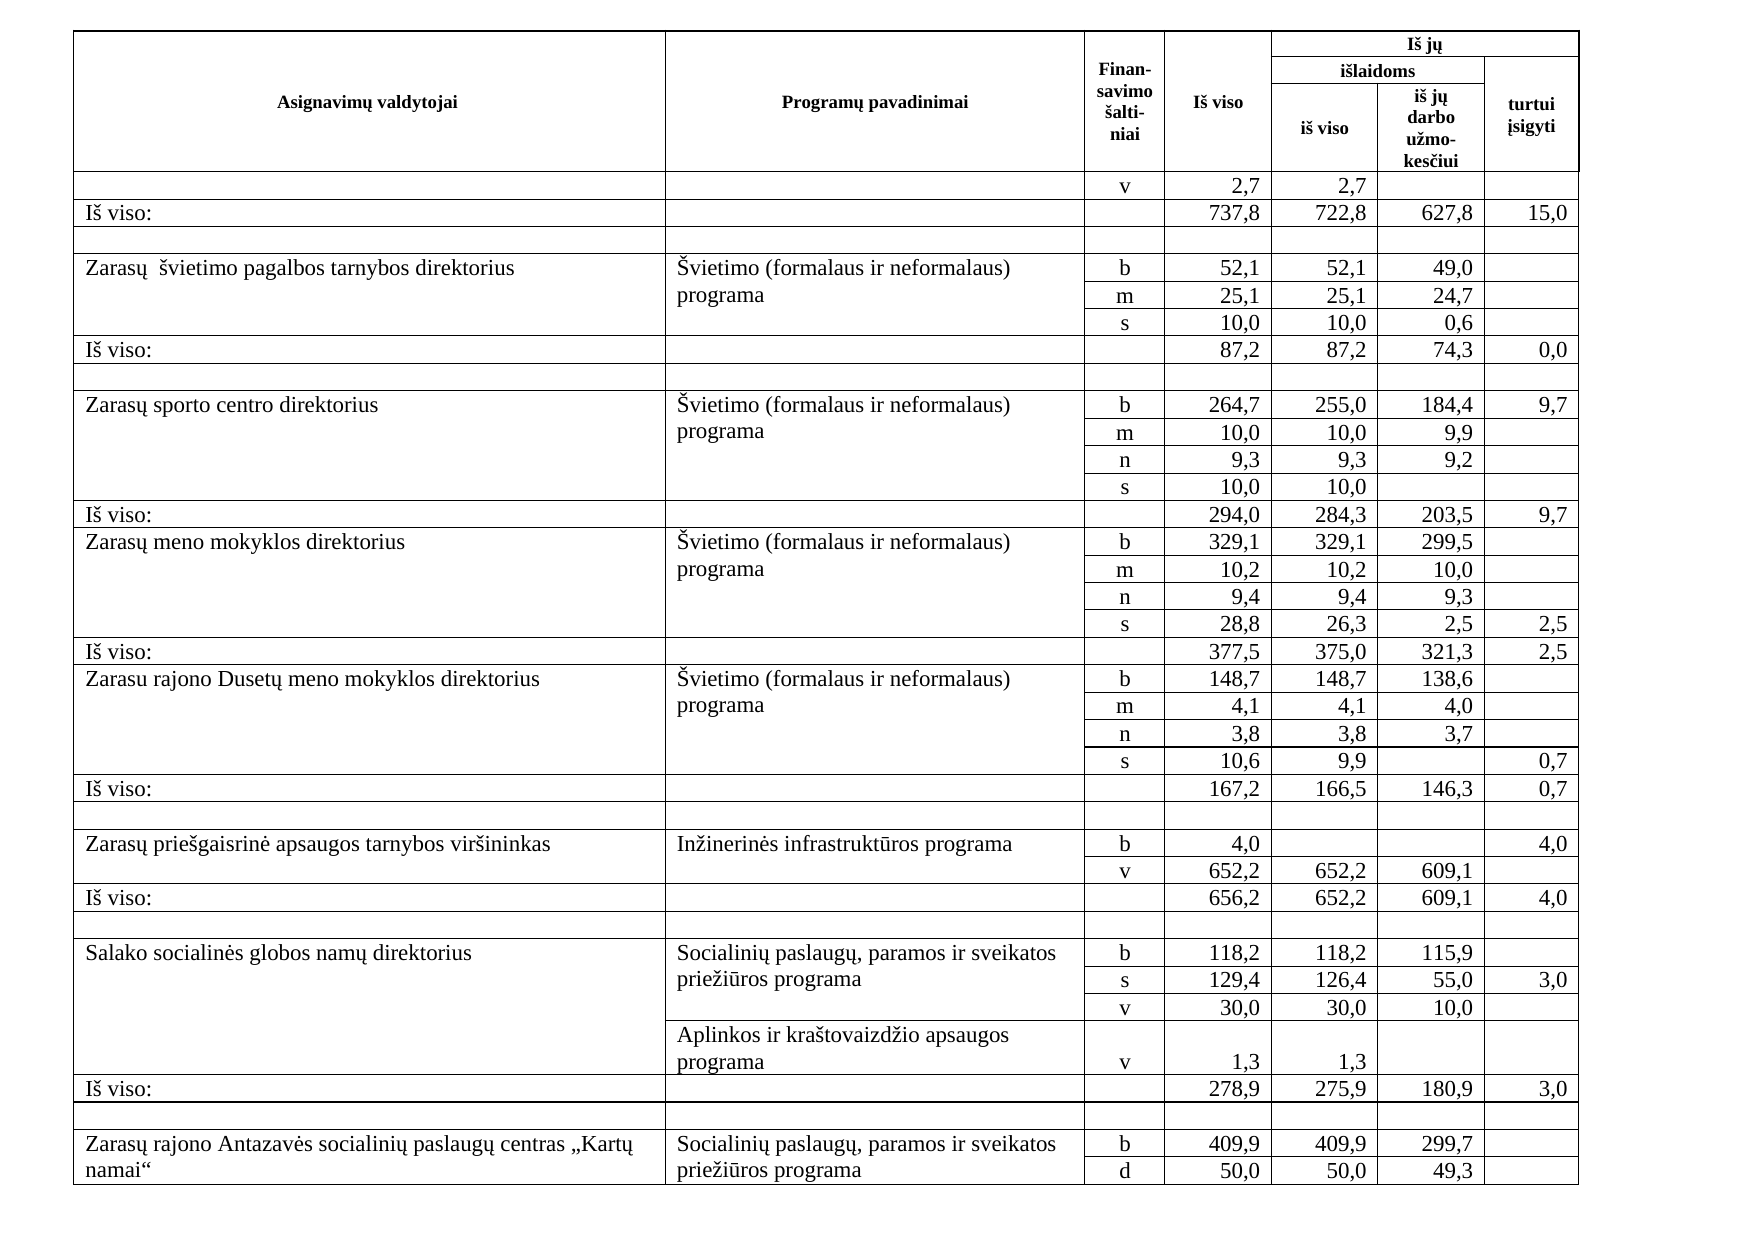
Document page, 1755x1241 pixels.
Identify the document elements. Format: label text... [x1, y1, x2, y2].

table_cell [1485, 227, 1578, 253]
table_cell [1378, 802, 1484, 828]
table_cell 10,0 [1272, 309, 1377, 335]
table_cell 2,7 [1165, 172, 1271, 198]
table_cell [74, 364, 665, 390]
table_cell 9,4 [1165, 583, 1271, 609]
table_cell [1485, 994, 1578, 1020]
table_cell v [1085, 1021, 1164, 1074]
table_cell [1165, 227, 1271, 253]
table_cell [1272, 1103, 1377, 1129]
table_cell 50,0 [1165, 1157, 1271, 1184]
table_cell 627,8 [1378, 200, 1484, 226]
table_cell 299,7 [1378, 1130, 1484, 1156]
table_cell 4,1 [1165, 693, 1271, 719]
table_cell [1272, 802, 1377, 828]
table_cell 294,0 [1165, 501, 1271, 527]
table_cell [666, 501, 1084, 527]
table_cell [666, 1075, 1084, 1101]
table_cell [1085, 501, 1164, 527]
table_cell [1485, 528, 1578, 554]
table_cell v [1085, 857, 1164, 883]
table_cell 375,0 [1272, 638, 1377, 664]
table_cell 2,5 [1485, 638, 1578, 664]
table_header Asignavimų valdytojai [74, 32, 665, 171]
table_cell 1,3 [1272, 1021, 1377, 1074]
table_cell Salako socialinės globos namų direktorius [74, 939, 665, 1074]
table_cell [74, 1103, 665, 1129]
table_cell [1378, 1103, 1484, 1129]
table_cell 722,8 [1272, 200, 1377, 226]
table_cell Iš viso: [74, 884, 665, 911]
table_cell 9,3 [1272, 446, 1377, 472]
table_cell Švietimo (formalaus ir neformalaus) programa [666, 665, 1084, 774]
table_cell 30,0 [1272, 994, 1377, 1020]
table_header Programų pavadinimai [666, 32, 1084, 171]
table_cell 2,7 [1272, 172, 1377, 198]
table_cell [666, 884, 1084, 911]
table_cell [666, 364, 1084, 390]
table_cell s [1085, 610, 1164, 637]
table_cell 264,7 [1165, 391, 1271, 418]
table_cell 9,7 [1485, 391, 1578, 418]
table_cell Zarasu rajono Dusetų meno mokyklos direktorius [74, 665, 665, 774]
table_cell [1272, 912, 1377, 938]
table_cell 148,7 [1165, 665, 1271, 692]
table_cell 10,6 [1165, 748, 1271, 774]
table_cell [1485, 583, 1578, 609]
table_cell 299,5 [1378, 528, 1484, 554]
table_cell [74, 227, 665, 253]
table_cell 4,0 [1485, 830, 1578, 856]
table_cell 3,0 [1485, 967, 1578, 993]
table_cell 4,0 [1378, 693, 1484, 719]
table_cell 10,2 [1272, 556, 1377, 582]
table_cell [1485, 912, 1578, 938]
table_cell išlaidoms [1272, 57, 1484, 83]
table_cell Iš viso: [74, 1075, 665, 1101]
table_cell [1485, 939, 1578, 966]
table_cell 118,2 [1272, 939, 1377, 966]
table_cell Zarasų sporto centro direktorius [74, 391, 665, 500]
table_header Finan-savimo šalti-niai [1085, 32, 1164, 171]
table_cell d [1085, 1157, 1164, 1184]
table_cell [1085, 912, 1164, 938]
table_cell [74, 912, 665, 938]
table_cell 10,0 [1378, 556, 1484, 582]
table_cell [1378, 172, 1484, 198]
table_cell [1085, 364, 1164, 390]
table_cell turtui įsigyti [1485, 57, 1578, 171]
table_cell [1085, 802, 1164, 828]
table_cell 55,0 [1378, 967, 1484, 993]
table_cell [1485, 419, 1578, 445]
table_cell Iš viso: [74, 200, 665, 226]
table_cell 652,2 [1272, 857, 1377, 883]
table_cell Inžinerinės infrastruktūros programa [666, 830, 1084, 883]
table_cell 184,4 [1378, 391, 1484, 418]
table_cell [1165, 1103, 1271, 1129]
table_cell v [1085, 994, 1164, 1020]
table_cell [1085, 227, 1164, 253]
table_cell 24,7 [1378, 282, 1484, 308]
table_cell 3,8 [1165, 720, 1271, 746]
table_cell 74,3 [1378, 336, 1484, 363]
table_cell [1485, 802, 1578, 828]
table_cell 166,5 [1272, 775, 1377, 801]
table_cell [1378, 227, 1484, 253]
table_cell [666, 200, 1084, 226]
table_cell b [1085, 254, 1164, 281]
table_cell [74, 172, 665, 198]
table_cell 10,2 [1165, 556, 1271, 582]
table_cell [1272, 227, 1377, 253]
table_header Iš viso [1165, 32, 1271, 171]
table_cell [1272, 364, 1377, 390]
table_cell 321,3 [1378, 638, 1484, 664]
table_cell b [1085, 1130, 1164, 1156]
table_cell 609,1 [1378, 884, 1484, 911]
table_cell [1485, 474, 1578, 500]
table_cell Zarasų švietimo pagalbos tarnybos direktorius [74, 254, 665, 335]
table_cell [666, 227, 1084, 253]
table_cell b [1085, 665, 1164, 692]
table_cell 3,8 [1272, 720, 1377, 746]
table_cell [1165, 802, 1271, 828]
table_cell 255,0 [1272, 391, 1377, 418]
table_cell 129,4 [1165, 967, 1271, 993]
table_cell [666, 172, 1084, 198]
table_cell [1085, 775, 1164, 801]
table_cell 377,5 [1165, 638, 1271, 664]
table_cell Švietimo (formalaus ir neformalaus) programa [666, 391, 1084, 500]
table_cell m [1085, 693, 1164, 719]
table_cell 49,0 [1378, 254, 1484, 281]
table_cell 2,5 [1378, 610, 1484, 637]
table_cell [1485, 364, 1578, 390]
table_cell 10,0 [1272, 419, 1377, 445]
table_cell 148,7 [1272, 665, 1377, 692]
table_cell m [1085, 282, 1164, 308]
table_cell 409,9 [1272, 1130, 1377, 1156]
table_cell 329,1 [1165, 528, 1271, 554]
table_cell 146,3 [1378, 775, 1484, 801]
table_cell [1485, 446, 1578, 472]
table_cell Socialinių paslaugų, paramos ir sveikatos priežiūros programa [666, 939, 1084, 1020]
table_cell 10,0 [1165, 419, 1271, 445]
table_cell [1485, 556, 1578, 582]
table_cell 0,7 [1485, 775, 1578, 801]
table_cell 87,2 [1272, 336, 1377, 363]
table_cell [1485, 172, 1578, 198]
table_cell [1485, 665, 1578, 692]
table_cell s [1085, 967, 1164, 993]
table_cell 52,1 [1165, 254, 1271, 281]
table_cell 28,8 [1165, 610, 1271, 637]
table_cell 15,0 [1485, 200, 1578, 226]
table_cell 2,5 [1485, 610, 1578, 637]
table_cell [666, 802, 1084, 828]
table_cell 118,2 [1165, 939, 1271, 966]
table_cell s [1085, 474, 1164, 500]
table_cell [1378, 474, 1484, 500]
table_cell [1085, 336, 1164, 363]
table_cell 656,2 [1165, 884, 1271, 911]
table_cell Iš viso: [74, 775, 665, 801]
table_cell 278,9 [1165, 1075, 1271, 1101]
table_cell 25,1 [1165, 282, 1271, 308]
table_cell [74, 802, 665, 828]
table_cell b [1085, 391, 1164, 418]
table_cell [1378, 364, 1484, 390]
table_cell [1485, 1157, 1578, 1184]
table_cell 409,9 [1165, 1130, 1271, 1156]
table_cell iš viso [1272, 84, 1377, 171]
table_cell [1485, 1130, 1578, 1156]
table_cell Iš viso: [74, 501, 665, 527]
table_cell 50,0 [1272, 1157, 1377, 1184]
table_cell 4,0 [1485, 884, 1578, 911]
table_cell 4,1 [1272, 693, 1377, 719]
table_cell 0,7 [1485, 748, 1578, 774]
table_cell n [1085, 720, 1164, 746]
table_cell [1485, 693, 1578, 719]
table_cell [666, 775, 1084, 801]
table_cell 30,0 [1165, 994, 1271, 1020]
table_cell [1165, 364, 1271, 390]
table_cell Zarasų priešgaisrinė apsaugos tarnybos viršininkas [74, 830, 665, 883]
table_cell 609,1 [1378, 857, 1484, 883]
table_cell [1165, 912, 1271, 938]
table_cell 9,9 [1272, 748, 1377, 774]
table_cell 9,7 [1485, 501, 1578, 527]
table_cell Švietimo (formalaus ir neformalaus) programa [666, 254, 1084, 335]
table_cell 10,0 [1165, 309, 1271, 335]
table_cell [1085, 884, 1164, 911]
table_cell 26,3 [1272, 610, 1377, 637]
table_cell [666, 638, 1084, 664]
table_cell [1272, 830, 1377, 856]
table_cell [1085, 200, 1164, 226]
table_cell 115,9 [1378, 939, 1484, 966]
table_header Iš jų [1272, 32, 1578, 56]
table_cell s [1085, 748, 1164, 774]
table_cell [1378, 912, 1484, 938]
table_cell 10,0 [1272, 474, 1377, 500]
table_cell m [1085, 419, 1164, 445]
table_cell 9,3 [1378, 583, 1484, 609]
table_cell [666, 912, 1084, 938]
table_cell 167,2 [1165, 775, 1271, 801]
table_cell 9,3 [1165, 446, 1271, 472]
table_cell Zarasų rajono Antazavės socialinių paslaugų centras „Kartų namai“ [74, 1130, 665, 1184]
table_cell Iš viso: [74, 336, 665, 363]
table_cell v [1085, 172, 1164, 198]
table_cell s [1085, 309, 1164, 335]
table_cell 52,1 [1272, 254, 1377, 281]
table_cell [1085, 1103, 1164, 1129]
table_cell 275,9 [1272, 1075, 1377, 1101]
table_cell 180,9 [1378, 1075, 1484, 1101]
table_cell b [1085, 939, 1164, 966]
table_cell 10,0 [1165, 474, 1271, 500]
table_cell 3,7 [1378, 720, 1484, 746]
table_cell 126,4 [1272, 967, 1377, 993]
table_cell 138,6 [1378, 665, 1484, 692]
table_cell [1485, 309, 1578, 335]
table_cell [666, 336, 1084, 363]
table_cell 203,5 [1378, 501, 1484, 527]
table_cell [1485, 282, 1578, 308]
table_cell 0,0 [1485, 336, 1578, 363]
table_cell [666, 1103, 1084, 1129]
table_cell 10,0 [1378, 994, 1484, 1020]
table_cell [1485, 720, 1578, 746]
table_cell [1485, 1103, 1578, 1129]
table_cell iš jų darbo užmo-kesčiui [1378, 84, 1484, 171]
table_cell 4,0 [1165, 830, 1271, 856]
table_cell 25,1 [1272, 282, 1377, 308]
table_cell b [1085, 528, 1164, 554]
table_cell [1485, 857, 1578, 883]
table_cell m [1085, 556, 1164, 582]
table_cell [1085, 638, 1164, 664]
table_cell n [1085, 583, 1164, 609]
table_cell 737,8 [1165, 200, 1271, 226]
table_cell 1,3 [1165, 1021, 1271, 1074]
table_cell n [1085, 446, 1164, 472]
table_cell Socialinių paslaugų, paramos ir sveikatos priežiūros programa [666, 1130, 1084, 1184]
table_cell Aplinkos ir kraštovaizdžio apsaugos programa [666, 1021, 1084, 1074]
table_cell 9,9 [1378, 419, 1484, 445]
table_cell 9,2 [1378, 446, 1484, 472]
table_cell 329,1 [1272, 528, 1377, 554]
table_cell [1378, 830, 1484, 856]
table_cell [1485, 1021, 1578, 1074]
table_cell 652,2 [1165, 857, 1271, 883]
table_cell [1378, 1021, 1484, 1074]
table_cell 284,3 [1272, 501, 1377, 527]
table_cell [1485, 254, 1578, 281]
table_cell [1378, 748, 1484, 774]
table_cell 87,2 [1165, 336, 1271, 363]
table_cell 0,6 [1378, 309, 1484, 335]
table_cell 49,3 [1378, 1157, 1484, 1184]
table_cell Iš viso: [74, 638, 665, 664]
table_cell 652,2 [1272, 884, 1377, 911]
table_cell b [1085, 830, 1164, 856]
table_cell 3,0 [1485, 1075, 1578, 1101]
table_cell Zarasų meno mokyklos direktorius [74, 528, 665, 637]
table_cell [1085, 1075, 1164, 1101]
table_cell 9,4 [1272, 583, 1377, 609]
table_cell Švietimo (formalaus ir neformalaus) programa [666, 528, 1084, 637]
